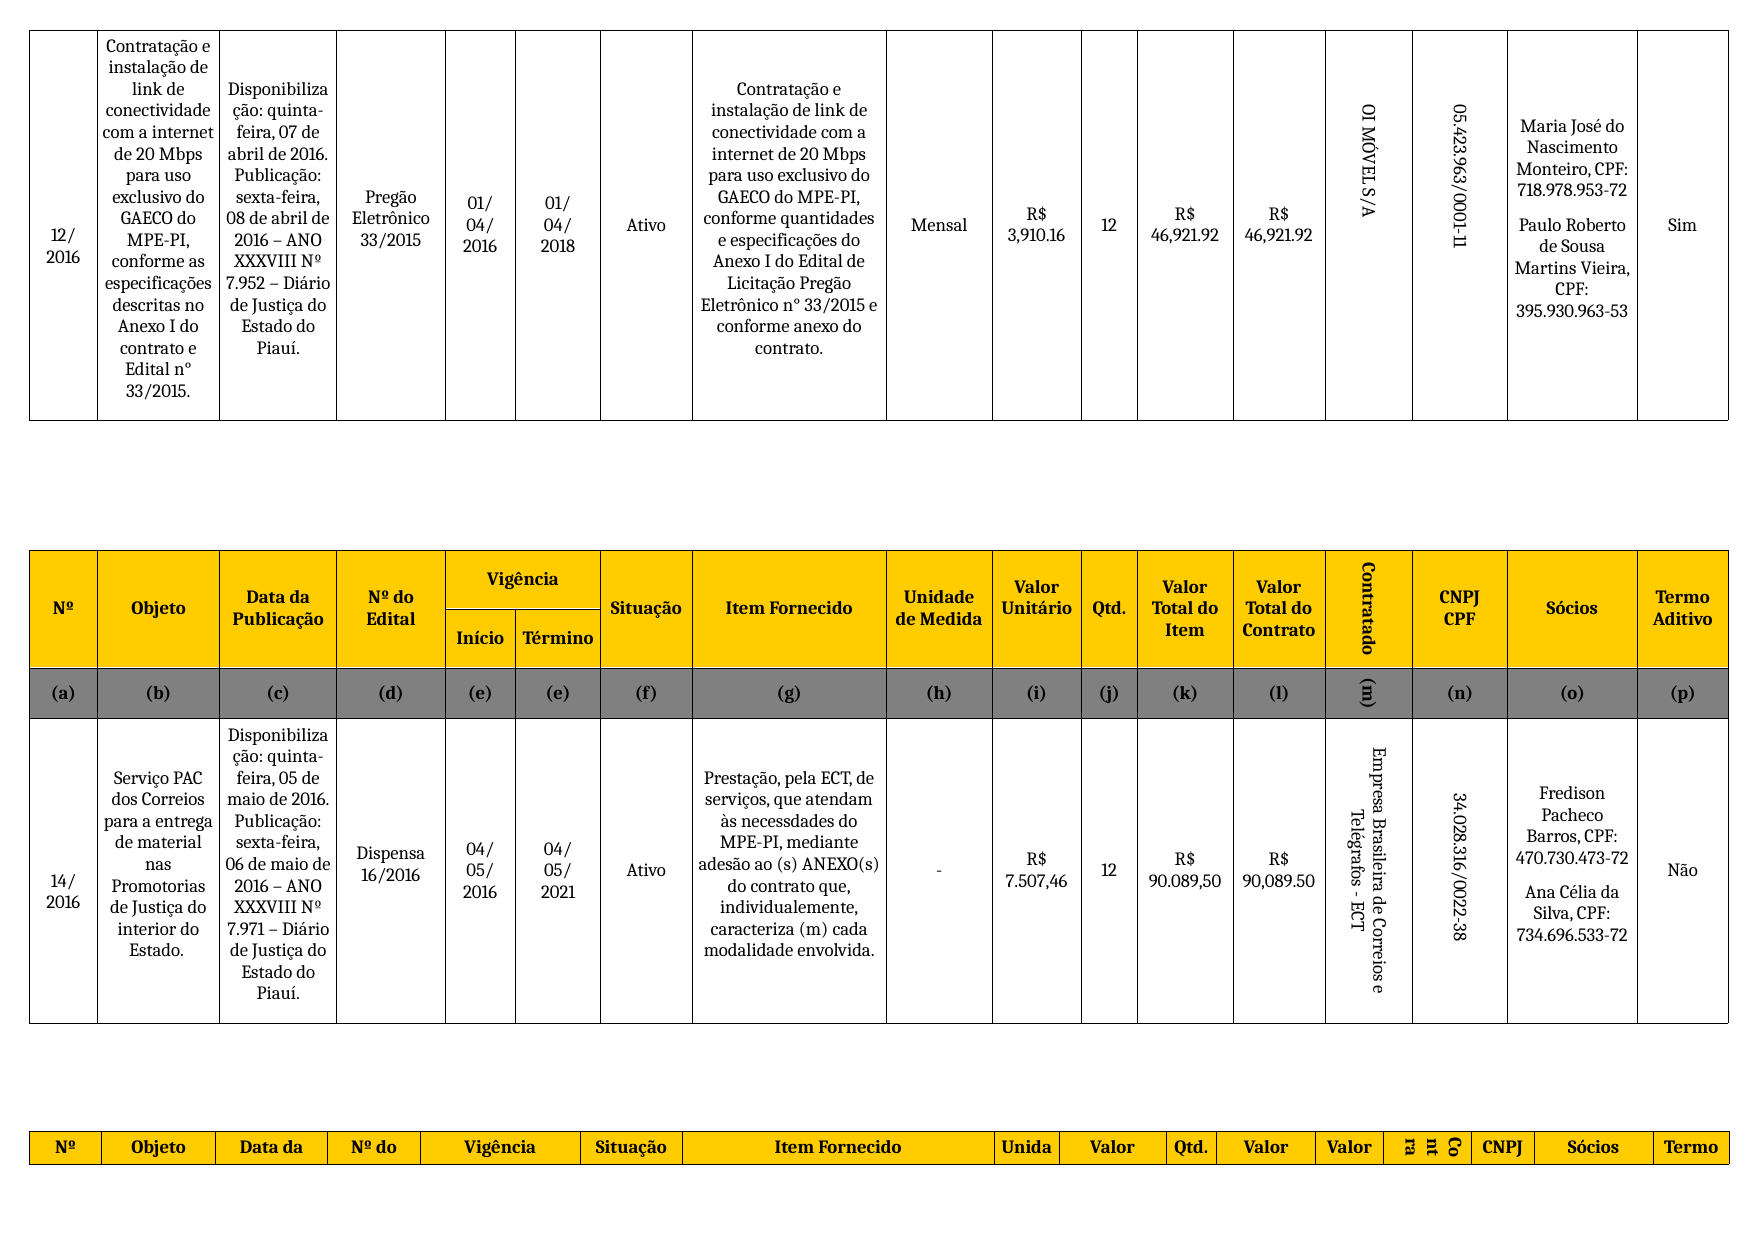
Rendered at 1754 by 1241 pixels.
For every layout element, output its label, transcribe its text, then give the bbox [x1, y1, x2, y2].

table_header Situação [581, 1132, 682, 1164]
table_cell (i) [993, 669, 1081, 718]
table_header Valor Total do Contrato [1234, 551, 1325, 667]
table_cell Não [1638, 719, 1728, 1023]
table_header Vigência [446, 551, 600, 608]
table_cell (h) [887, 669, 992, 718]
table_cell Contratação e instalação de link de conectividade com a internet de 20 Mbps para uso exclusivo do GAECO do MPE-PI, conforme as especificações descritas no Anexo I do contrato e Edital n° 33/2015. [98, 31, 219, 420]
table_cell Empresa Brasileira de Correios e Telégrafos - ECT [1326, 719, 1412, 1023]
table_cell (m) [1326, 669, 1412, 718]
table_cell - [887, 719, 992, 1023]
table_cell R$ 46.921,92 [1138, 31, 1233, 420]
table_header Unidade de Medida [887, 551, 992, 667]
table_cell R$ 90.089,50 [1138, 719, 1233, 1023]
table_cell Serviço PAC dos Correios para a entrega de material nas Promotorias de Justiça do interior do Estado. [98, 719, 219, 1023]
table_header Sócios [1508, 551, 1637, 667]
table_cell (n) [1413, 669, 1507, 718]
table_header Valor Total do Item [1138, 551, 1233, 667]
table_header Vigência [421, 1132, 580, 1164]
table_header Objeto [98, 551, 219, 667]
table_header Valor Unitário [993, 551, 1081, 667]
table_header Qtd. [1082, 551, 1137, 667]
table_cell Contratação e instalação de link de conectividade com a internet de 20 Mbps para uso exclusivo do GAECO do MPE-PI, conforme quantidades e especificações do Anexo I do Edital de Licitação Pregão Eletrônico n° 33/2015 e conforme anexo do contrato. [693, 31, 886, 420]
table_cell (g) [693, 669, 886, 718]
table_cell (o) [1508, 669, 1637, 718]
table_cell (k) [1138, 669, 1233, 718]
table_header Valor [1217, 1132, 1315, 1164]
table_cell 05.423.963/0001-11 [1413, 31, 1507, 420]
table_cell R$ 7.507,46 [993, 719, 1081, 1023]
table_header Nº [30, 1132, 101, 1164]
table_cell (f) [601, 669, 692, 718]
table_cell 34.028.316/0022-38 [1413, 719, 1507, 1023]
table_header Item Fornecido [693, 551, 886, 667]
table_header Situação [601, 551, 692, 667]
table_cell Prestação, pela ECT, de serviços, que atendam às necessdades do MPE-PI, mediante adesão ao (s) ANEXO(s) do contrato que, individualemente, caracteriza (m) cada modalidade envolvida. [693, 719, 886, 1023]
table_header Valor [1316, 1132, 1383, 1164]
table_cell Ativo [601, 719, 692, 1023]
table_cell 01/ 04/ 2016 [446, 31, 515, 420]
table_cell (l) [1234, 669, 1325, 718]
table_cell 01/ 04/ 2018 [516, 31, 600, 420]
table_header Unida [995, 1132, 1059, 1164]
table_cell Maria José do Nascimento Monteiro, CPF: 718.978.953-72 Paulo Roberto de Sousa Martins Vieira, CPF: 395.930.963-53 [1508, 31, 1637, 420]
table_cell Mensal [887, 31, 992, 420]
table_cell 12/ 2016 [30, 31, 97, 420]
table_cell (c) [220, 669, 336, 718]
table_cell (p) [1638, 669, 1728, 718]
table_cell 12 [1082, 719, 1137, 1023]
table_header Objeto [102, 1132, 215, 1164]
table_cell (a) [30, 669, 97, 718]
table_cell OI MÓVEL S/A [1326, 31, 1412, 420]
table_cell (j) [1082, 669, 1137, 718]
table_header Termo Aditivo [1638, 551, 1728, 667]
table_cell 12 [1082, 31, 1137, 420]
table_header Item Fornecido [683, 1132, 994, 1164]
table_header Contra [1384, 1132, 1471, 1164]
table_header Nº [30, 551, 97, 667]
table_cell Ativo [601, 31, 692, 420]
table_cell Disponibilização: quinta-feira, 07 de abril de 2016. Publicação: sexta-feira, 08 de abril de 2016 – ANO XXXVIII Nº 7.952 – Diário de Justiça do Estado do Piauí. [220, 31, 336, 420]
table_cell Pregão Eletrônico 33/2015 [337, 31, 445, 420]
table_header Qtd. [1167, 1132, 1216, 1164]
table_cell (b) [98, 669, 219, 718]
table_header Contratado [1326, 551, 1412, 667]
table_header Sócios [1535, 1132, 1653, 1164]
table_cell (d) [337, 669, 445, 718]
table_cell Início [446, 610, 515, 667]
table_cell R$ 3.910,16 [993, 31, 1081, 420]
table_header Data da Publicação [220, 551, 336, 667]
table_header Nº do Edital [337, 551, 445, 667]
table_header Nº do [328, 1132, 420, 1164]
table_cell 14/ 2016 [30, 719, 97, 1023]
table_cell 04/ 05/ 2021 [516, 719, 600, 1023]
table_cell Disponibilização: quinta-feira, 05 de maio de 2016. Publicação: sexta-feira, 06 de maio de 2016 – ANO XXXVIII Nº 7.971 – Diário de Justiça do Estado do Piauí. [220, 719, 336, 1023]
table_header Termo [1654, 1132, 1729, 1164]
table_cell Fredison Pacheco Barros, CPF: 470.730.473-72 Ana Célia da Silva, CPF: 734.696.533-72 [1508, 719, 1637, 1023]
table_cell R$ 90.089,50 [1234, 719, 1325, 1023]
table_header CNPJ [1472, 1132, 1534, 1164]
table_cell Término [516, 610, 600, 667]
table_cell (e) [446, 669, 515, 718]
table_header Valor [1060, 1132, 1166, 1164]
table_header CNPJ CPF [1413, 551, 1507, 667]
table_header Data da [216, 1132, 327, 1164]
table_cell (e) [516, 669, 600, 718]
table_cell Dispensa 16/2016 [337, 719, 445, 1023]
table_cell R$ 46.921,92 [1234, 31, 1325, 420]
table_cell 04/ 05/ 2016 [446, 719, 515, 1023]
table_cell Sim [1638, 31, 1728, 420]
